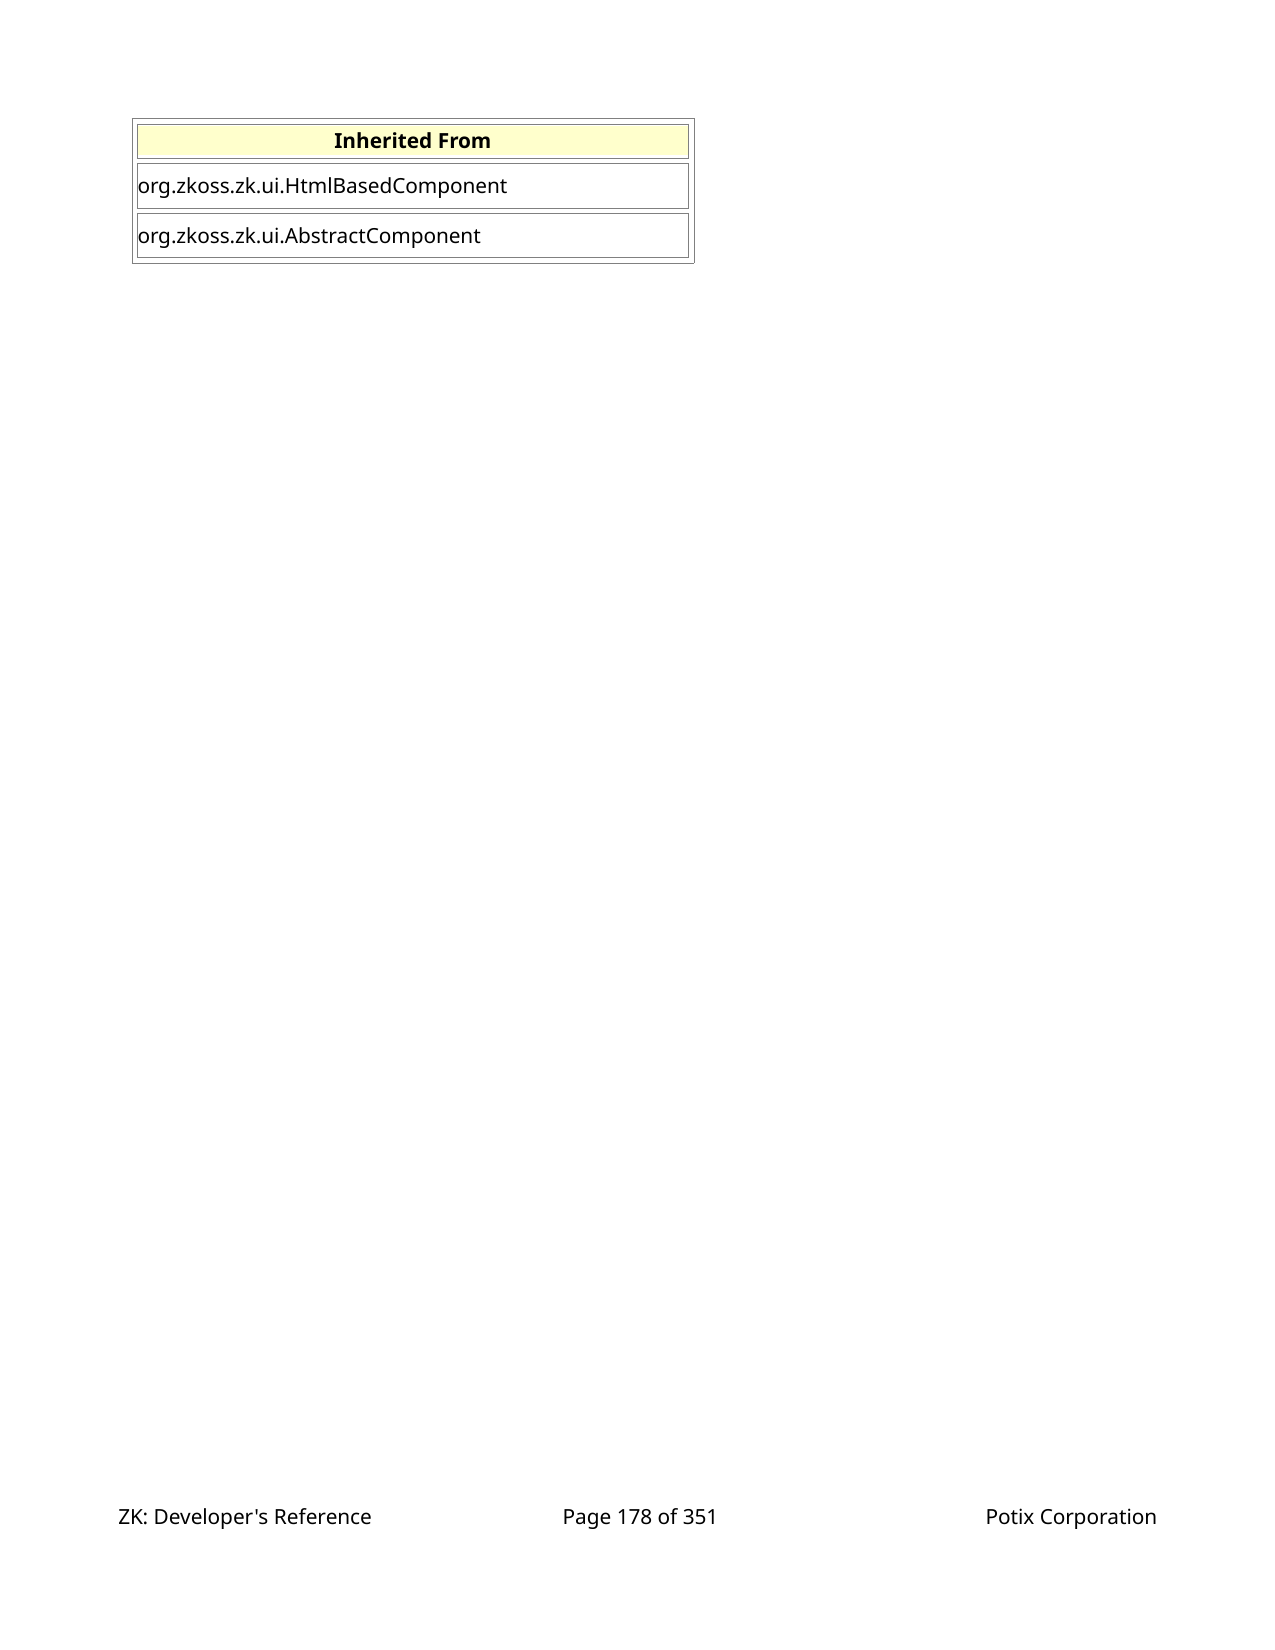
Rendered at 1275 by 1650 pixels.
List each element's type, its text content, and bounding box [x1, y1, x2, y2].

table_cell org.zkoss.zk.ui.AbstractComponent [134, 208, 691, 257]
table_header Inherited From [134, 119, 691, 158]
table_cell org.zkoss.zk.ui.HtmlBasedComponent [134, 158, 691, 207]
